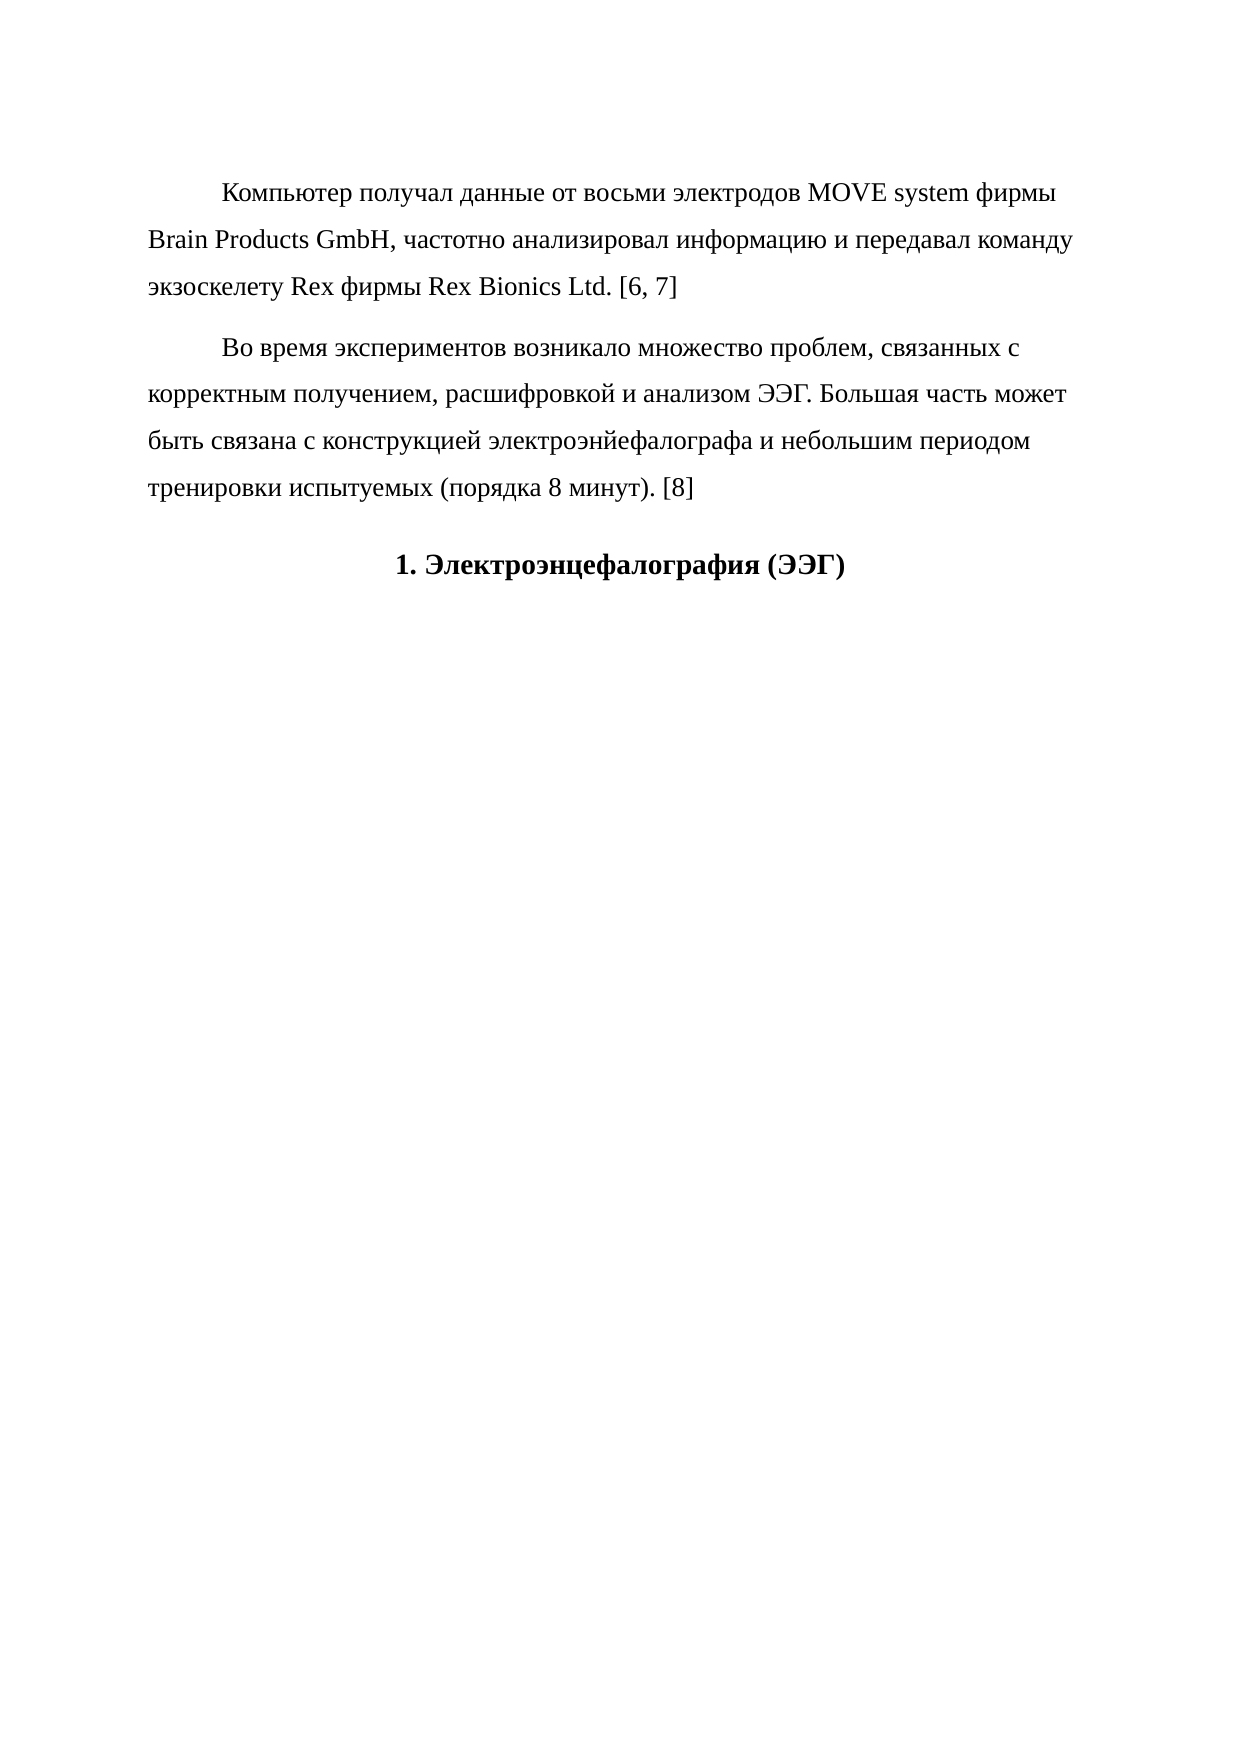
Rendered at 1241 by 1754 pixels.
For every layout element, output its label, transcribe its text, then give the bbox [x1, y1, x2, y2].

text Компьютер получал данные от восьми электродов MOVE system фирмы Brain Products GmbH, частотно анализировал информацию и передавал команду экзоскелету Rex фирмы Rex Bionics Ltd. [6, 7] [148, 176, 1122, 301]
text Во время экспериментов возникало множество проблем, связанных с корректным получением, расшифровкой и анализом ЭЭГ. Большая часть может быть связана с конструкцией электроэнйефалографа и небольшим периодом тренировки испытуемых (порядка 8 минут). [8] [148, 331, 1122, 502]
subtitle 1. Электроэнцефалография (ЭЭГ) [118, 547, 1122, 581]
